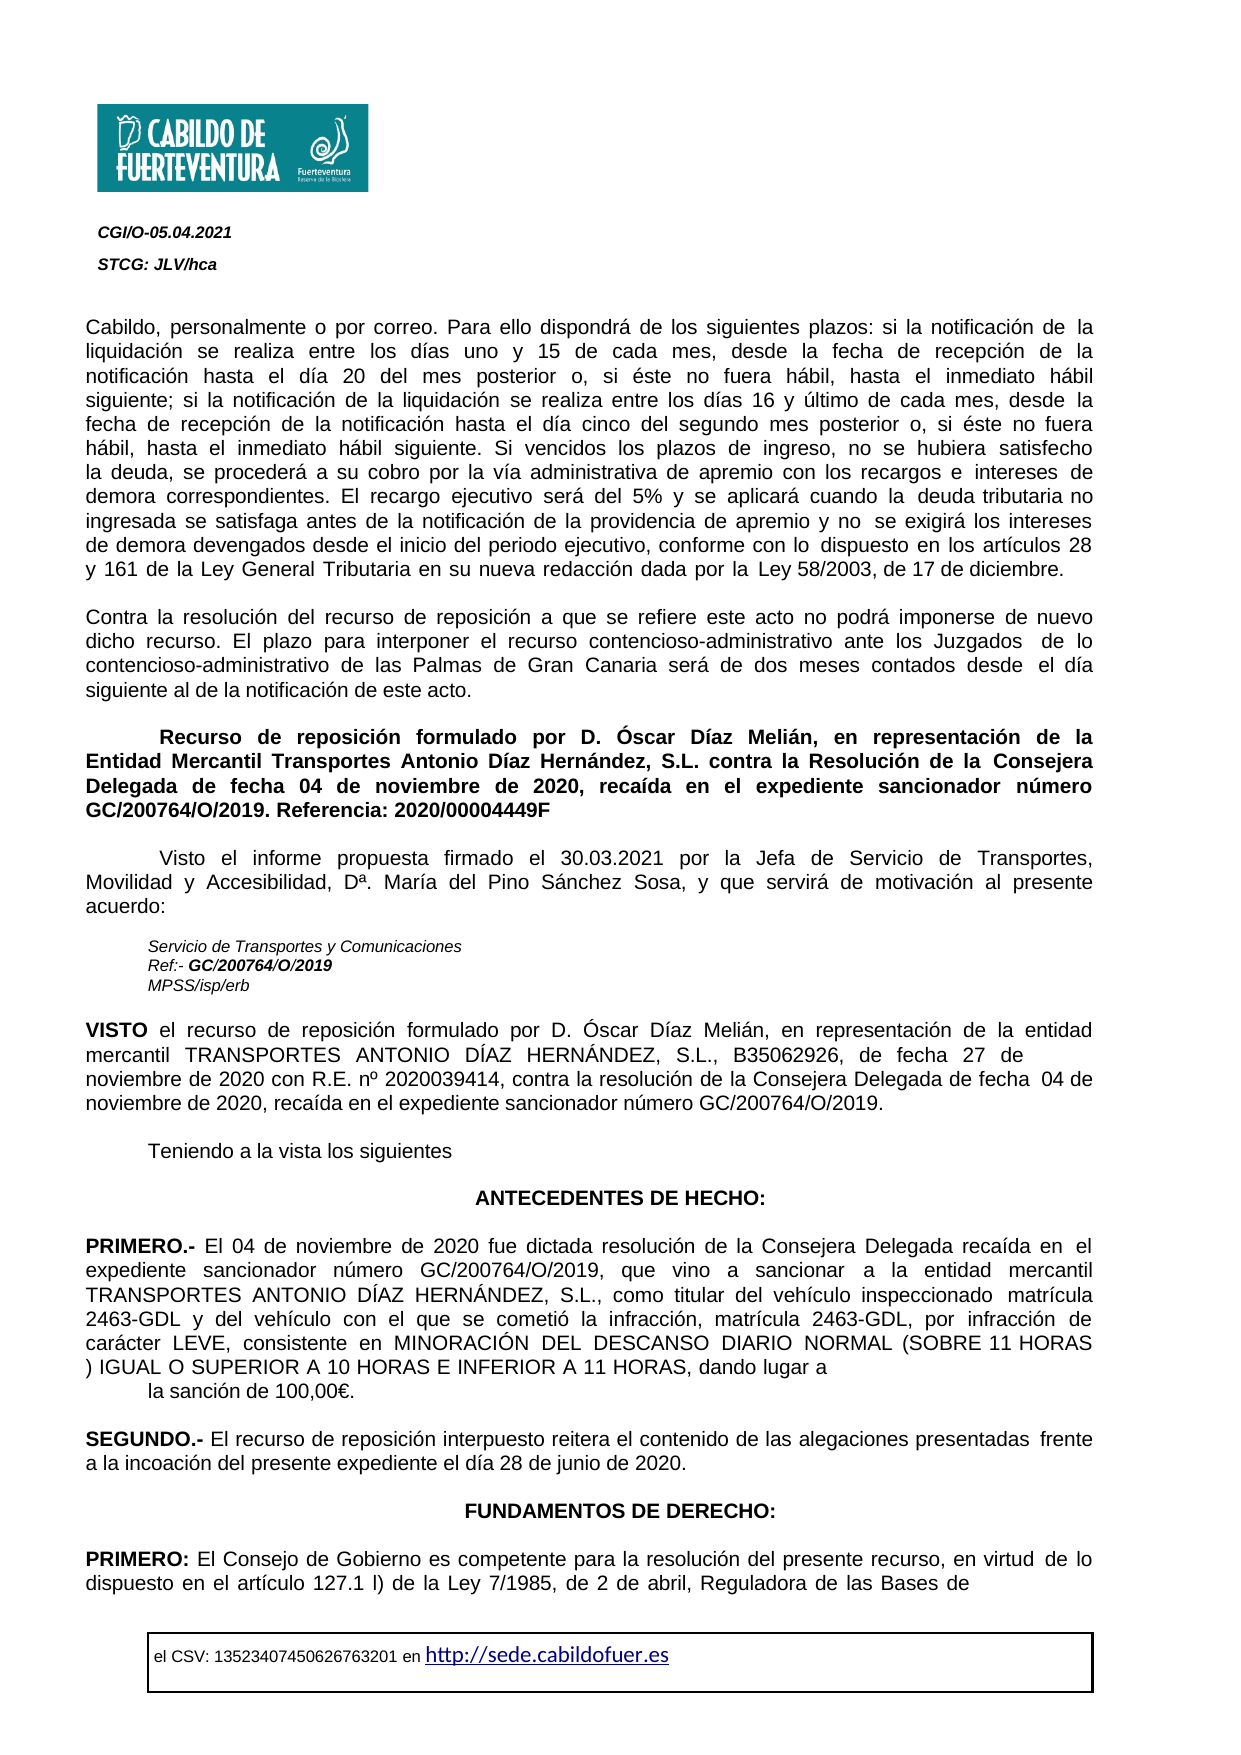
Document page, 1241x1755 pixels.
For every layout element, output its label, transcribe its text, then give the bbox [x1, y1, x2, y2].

text SEGUNDO.- El recurso de reposición interpuesto reitera el contenido de las alegaciones presentadas frente a la incoación del presente expediente el día 28 de junio de 2020. [85, 1427, 1093, 1475]
subtitle FUNDAMENTOS DE DERECHO: [463, 1499, 778, 1523]
text MPSS/isp/erb [148, 975, 1107, 994]
subtitle ANTECEDENTES DE HECHO: [473, 1186, 768, 1210]
text noviembre de 2020 con R.E. nº 2020039414, contra la resolución de la Consejera Delegada de fecha 04 de noviembre de 2020, recaída en el expediente sancionador número GC/200764/O/2019. [85, 1066, 1093, 1114]
text PRIMERO.- El 04 de noviembre de 2020 fue dictada resolución de la Consejera Delegada recaída en el expediente sancionador número GC/200764/O/2019, que vino a sancionar a la entidad mercantil TRANSPORTES ANTONIO DÍAZ HERNÁNDEZ, S.L., como titular del vehículo inspeccionado matrícula 2463-GDL y del vehículo con el que se cometió la infracción, matrícula 2463-GDL, por infracción de carácter LEVE, consistente en MINORACIÓN DEL DESCANSO DIARIO NORMAL (SOBRE 11 HORAS ) IGUAL O SUPERIOR A 10 HORAS E INFERIOR A 11 HORAS, dando lugar a [85, 1234, 1093, 1379]
text Cabildo, personalmente o por correo. Para ello dispondrá de los siguientes plazos: si la notificación de la liquidación se realiza entre los días uno y 15 de cada mes, desde la fecha de recepción de la notificación hasta el día 20 del mes posterior o, si éste no fuera hábil, hasta el inmediato hábil siguiente; si la notificación de la liquidación se realiza entre los días 16 y último de cada mes, desde la fecha de recepción de la notificación hasta el día cinco del segundo mes posterior o, si éste no fuera hábil, hasta el inmediato hábil siguiente. Si vencidos los plazos de ingreso, no se hubiera satisfecho la deuda, se procederá a su cobro por la vía administrativa de apremio con los recargos e intereses de demora correspondientes. El recargo ejecutivo será del 5% y se aplicará cuando la deuda tributaria no ingresada se satisfaga antes de la notificación de la providencia de apremio y no se exigirá los intereses de demora devengados desde el inicio del periodo ejecutivo, conforme con lo dispuesto en los artículos 28 y 161 de la Ley General Tributaria en su nueva redacción dada por la Ley 58/2003, de 17 de diciembre. [85, 315, 1093, 581]
text la sanción de 100,00€. [148, 1379, 1107, 1403]
text Teniendo a la vista los siguientes [148, 1138, 1107, 1162]
text Contra la resolución del recurso de reposición a que se refiere este acto no podrá imponerse de nuevo dicho recurso. El plazo para interponer el recurso contencioso-administrativo ante los Juzgados de lo contencioso-administrativo de las Palmas de Gran Canaria será de dos meses contados desde el día siguiente al de la notificación de este acto. [85, 605, 1093, 701]
text Visto el informe propuesta firmado el 30.03.2021 por la Jefa de Servicio de Transportes, Movilidad y Accesibilidad, Dª. María del Pino Sánchez Sosa, y que servirá de motivación al presente acuerdo: [85, 846, 1093, 918]
subtitle Recurso de reposición formulado por D. Óscar Díaz Melián, en representación de la Entidad Mercantil Transportes Antonio Díaz Hernández, S.L. contra la Resolución de la Consejera Delegada de fecha 04 de noviembre de 2020, recaída en el expediente sancionador número GC/200764/O/2019. Referencia: 2020/00004449F [85, 725, 1093, 822]
text VISTO el recurso de reposición formulado por D. Óscar Díaz Melián, en representación de la entidad mercantil TRANSPORTES ANTONIO DÍAZ HERNÁNDEZ, S.L., B35062926, de fecha 27 de [85, 1018, 1093, 1066]
text Servicio de Transportes y Comunicaciones Ref:- GC/200764/O/2019 [148, 937, 494, 975]
text PRIMERO: El Consejo de Gobierno es competente para la resolución del presente recurso, en virtud de lo dispuesto en el artículo 127.1 l) de la Ley 7/1985, de 2 de abril, Reguladora de las Bases de [85, 1547, 1093, 1595]
